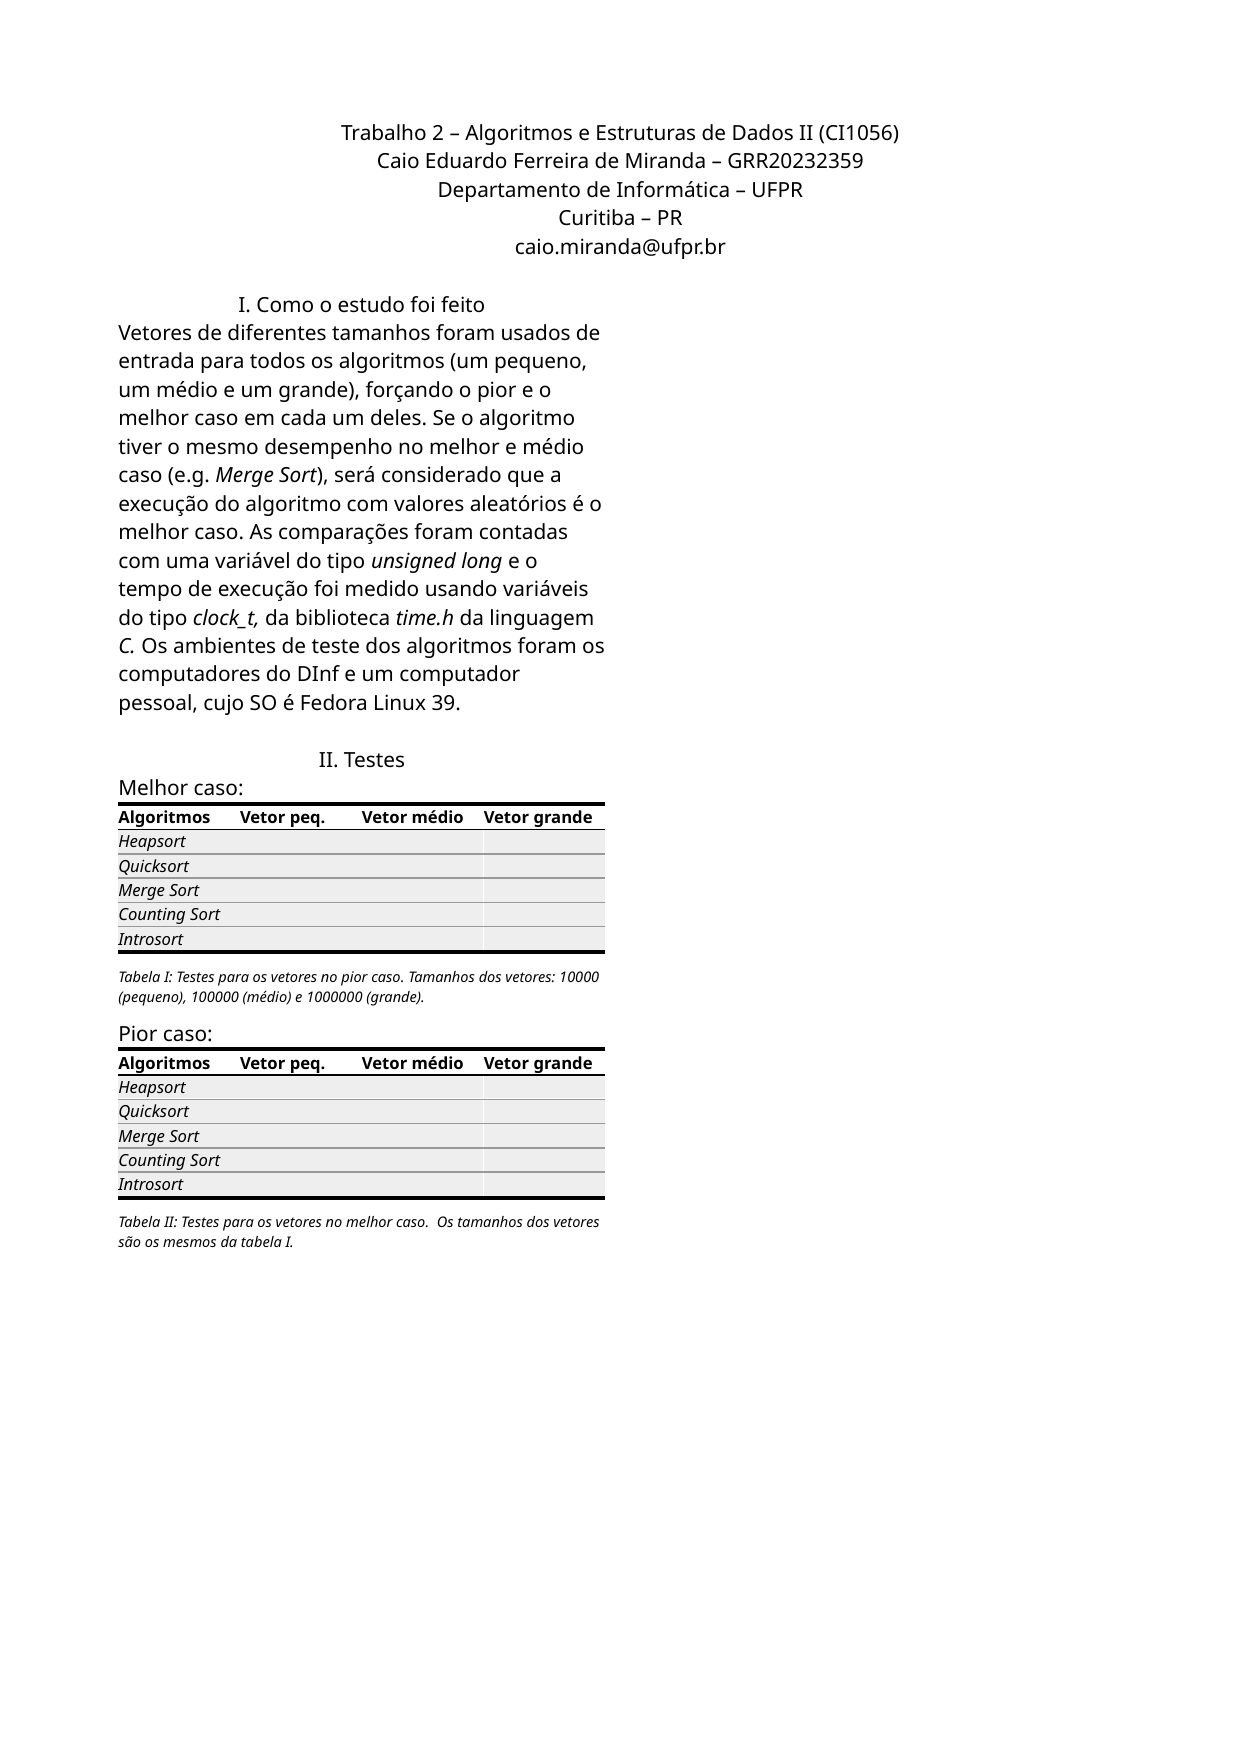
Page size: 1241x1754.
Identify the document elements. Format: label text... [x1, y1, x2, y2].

table_cell [484, 927, 605, 950]
table_header Vetor peq. [240, 806, 362, 828]
text I. Como o estudo foi feito [118, 290, 605, 318]
table_cell [484, 1173, 605, 1196]
text Tabela II: Testes para os vetores no melhor caso. Os tamanhos dos vetores são os mesmos da tabela I. [118, 1212, 605, 1252]
table_cell Quicksort [118, 855, 240, 877]
table_cell [484, 855, 605, 877]
table_header Vetor grande [484, 806, 605, 828]
table_cell [240, 1100, 362, 1123]
table_cell Heapsort [118, 1076, 240, 1098]
text II. Testes [118, 745, 605, 773]
table_cell [484, 1149, 605, 1171]
table_cell [484, 1100, 605, 1123]
text Tabela I: Testes para os vetores no pior caso. Tamanhos dos vetores: 10000 (pequeno), 100000 (médio) e 1000000 (grande). [118, 967, 605, 1006]
table_cell Introsort [118, 1173, 240, 1196]
table_cell Counting Sort [118, 903, 240, 926]
text Pior caso: [118, 1019, 605, 1047]
table_header Vetor médio [362, 806, 483, 828]
table_cell [362, 830, 483, 853]
table_cell [484, 830, 605, 853]
table_cell [362, 1100, 483, 1123]
table_cell [484, 1076, 605, 1098]
table_header Vetor grande [484, 1051, 605, 1074]
text Melhor caso: [118, 773, 605, 802]
table_cell [362, 1076, 483, 1098]
table_cell [240, 855, 362, 877]
table_cell [362, 903, 483, 926]
table_cell [362, 1173, 483, 1196]
table_cell [240, 830, 362, 853]
table_header Algoritmos [118, 806, 240, 828]
table_cell [240, 1173, 362, 1196]
table_cell [240, 879, 362, 901]
table_cell [240, 1124, 362, 1147]
table_header Algoritmos [118, 1051, 240, 1074]
table_cell Introsort [118, 927, 240, 950]
table_cell [240, 903, 362, 926]
table_header Vetor peq. [240, 1051, 362, 1074]
table_cell [240, 927, 362, 950]
table_cell Merge Sort [118, 1124, 240, 1147]
table_cell Quicksort [118, 1100, 240, 1123]
table_cell [484, 879, 605, 901]
table_cell [240, 1149, 362, 1171]
table_cell Merge Sort [118, 879, 240, 901]
table_cell [362, 1124, 483, 1147]
table_cell [484, 1124, 605, 1147]
table_cell [362, 927, 483, 950]
table_cell [362, 1149, 483, 1171]
table_cell [362, 879, 483, 901]
text Vetores de diferentes tamanhos foram usados de entrada para todos os algoritmos (um pequeno, um médio e um grande), forçando o pior e o melhor caso em cada um deles. Se o algoritmo tiver o mesmo desempenho no melhor e médio caso (e.g. Merge Sort), será considerado que a execução do algoritmo com valores aleatórios é o melhor caso. As comparações foram contadas com uma variável do tipo unsigned long e o tempo de execução foi medido usando variáveis do tipo clock_t, da biblioteca time.h da linguagem C. Os ambientes de teste dos algoritmos foram os computadores do DInf e um computador pessoal, cujo SO é Fedora Linux 39. [118, 318, 605, 716]
table_cell [362, 855, 483, 877]
table_cell [240, 1076, 362, 1098]
table_cell [484, 903, 605, 926]
table_cell Counting Sort [118, 1149, 240, 1171]
table_cell Heapsort [118, 830, 240, 853]
table_header Vetor médio [362, 1051, 483, 1074]
